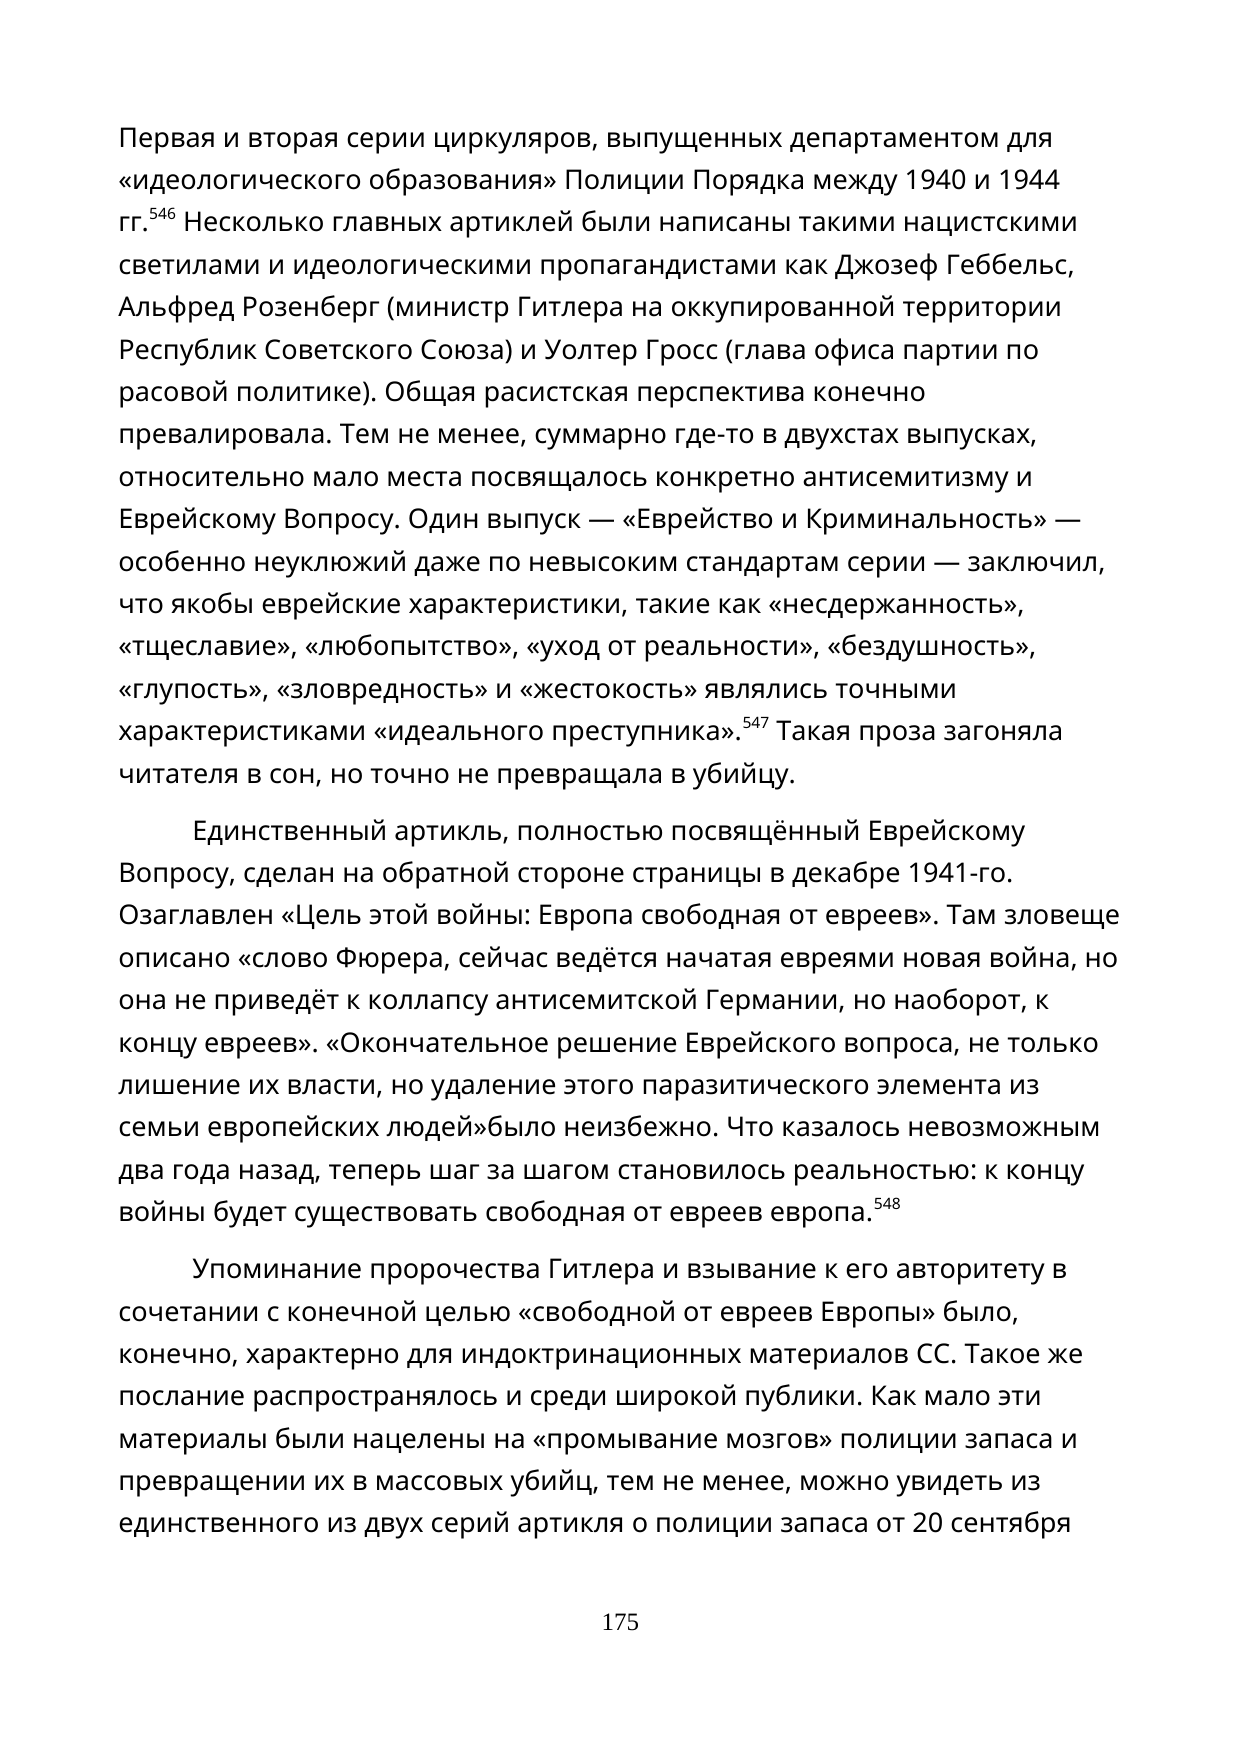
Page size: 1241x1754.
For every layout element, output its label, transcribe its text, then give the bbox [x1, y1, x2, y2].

text Первая и вторая серии циркуляров, выпущенных департаментом для «идеологического образования» Полиции Порядка между 1940 и 1944 гг. Несколько главных артиклей были написаны такими нацистскими светилами и идеологическими пропагандистами как Джозеф Геббельс, Альфред Розенберг (министр Гитлера на оккупированной территории Республик Советского Союза) и Уолтер Гросс (глава офиса партии по расовой политике). Общая расистская перспектива конечно превалировала. Тем не менее, суммарно где-то в двухстах выпусках, относительно мало места посвящалось конкретно антисемитизму и Еврейскому Вопросу. Один выпуск — «Еврейство и Криминальность» — особенно неуклюжий даже по невысоким стандартам серии — заключил, что якобы еврейские характеристики, такие как «несдержанность», «тщеславие», «любопытство», «уход от реальности», «бездушность», «глупость», «зловредность» и «жестокость» являлись точными характеристиками «идеального преступника». Такая проза загоняла читателя в сон, но точно не превращала в убийцу. [118, 118, 1122, 791]
text Упоминание пророчества Гитлера и взывание к его авторитету в сочетании с конечной целью «свободной от евреев Европы» было, конечно, характерно для индоктринационных материалов СС. Такое же послание распространялось и среди широкой публики. Как мало эти материалы были нацелены на «промывание мозгов» полиции запаса и превращении их в массовых убийц, тем не менее, можно увидеть из единственного из двух серий артикля о полиции запаса от 20 сентября [118, 1249, 1122, 1541]
text Единственный артикль, полностью посвящённый Еврейскому Вопросу, сделан на обратной стороне страницы в декабре 1941-го. Озаглавлен «Цель этой войны: Европа свободная от евреев». Там зловеще описано «слово Фюрера, сейчас ведётся начатая евреями новая война, но она не приведёт к коллапсу антисемитской Германии, но наоборот, к концу евреев». «Окончательное решение Еврейского вопроса, не только лишение их власти, но удаление этого паразитического элемента из семьи европейских людей»было неизбежно. Что казалось невозможным два года назад, теперь шаг за шагом становилось реальностью: к концу войны будет существовать свободная от евреев европа. [118, 811, 1122, 1229]
